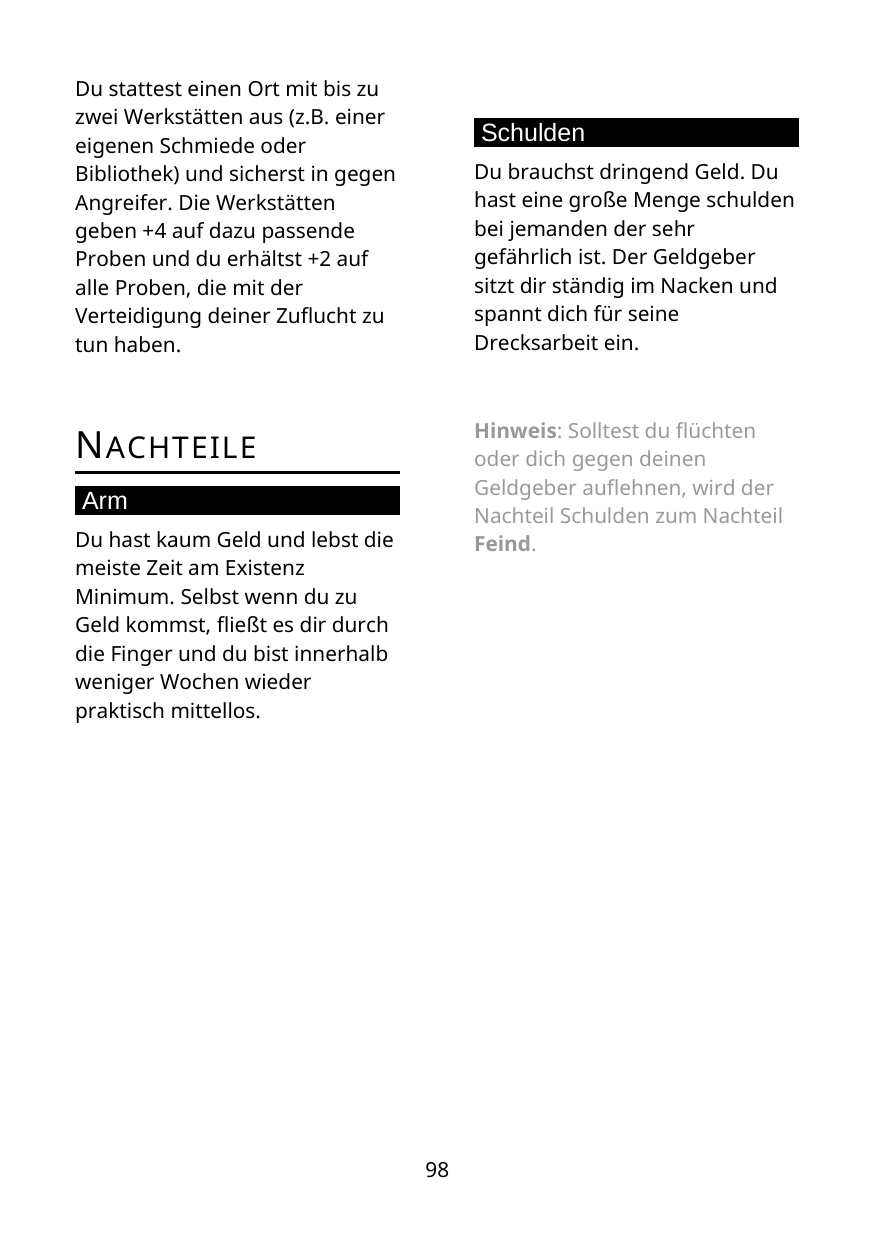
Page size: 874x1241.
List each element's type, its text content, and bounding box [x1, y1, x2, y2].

text Du hast kaum Geld und lebst die meiste Zeit am Existenz Minimum. Selbst wenn du zu Geld kommst, fließt es dir durch die Finger und du bist innerhalb weniger Wochen wieder praktisch mittellos. [75, 525, 400, 724]
text Du stattest einen Ort mit bis zu zwei Werkstätten aus (z.B. einer eigenen Schmiede oder Bibliothek) und sicherst in gegen Angreifer. Die Werkstätten geben +4 auf dazu passende Proben und du erhältst +2 auf alle Proben, die mit der Verteidigung deiner Zuflucht zu tun haben. [75, 74, 400, 358]
text Hinweis: Solltest du flüchten oder dich gegen deinen Geldgeber auflehnen, wird der Nachteil Schulden zum Nachteil Feind. [474, 416, 799, 558]
subtitle Nachteile [75, 418, 400, 471]
text Du brauchst dringend Geld. Du hast eine große Menge schulden bei jemanden der sehr gefährlich ist. Der Geldgeber sitzt dir ständig im Nacken und spannt dich für seine Drecksarbeit ein. [474, 157, 799, 356]
subtitle Schulden [474, 118, 799, 147]
subtitle Arm [75, 486, 400, 515]
